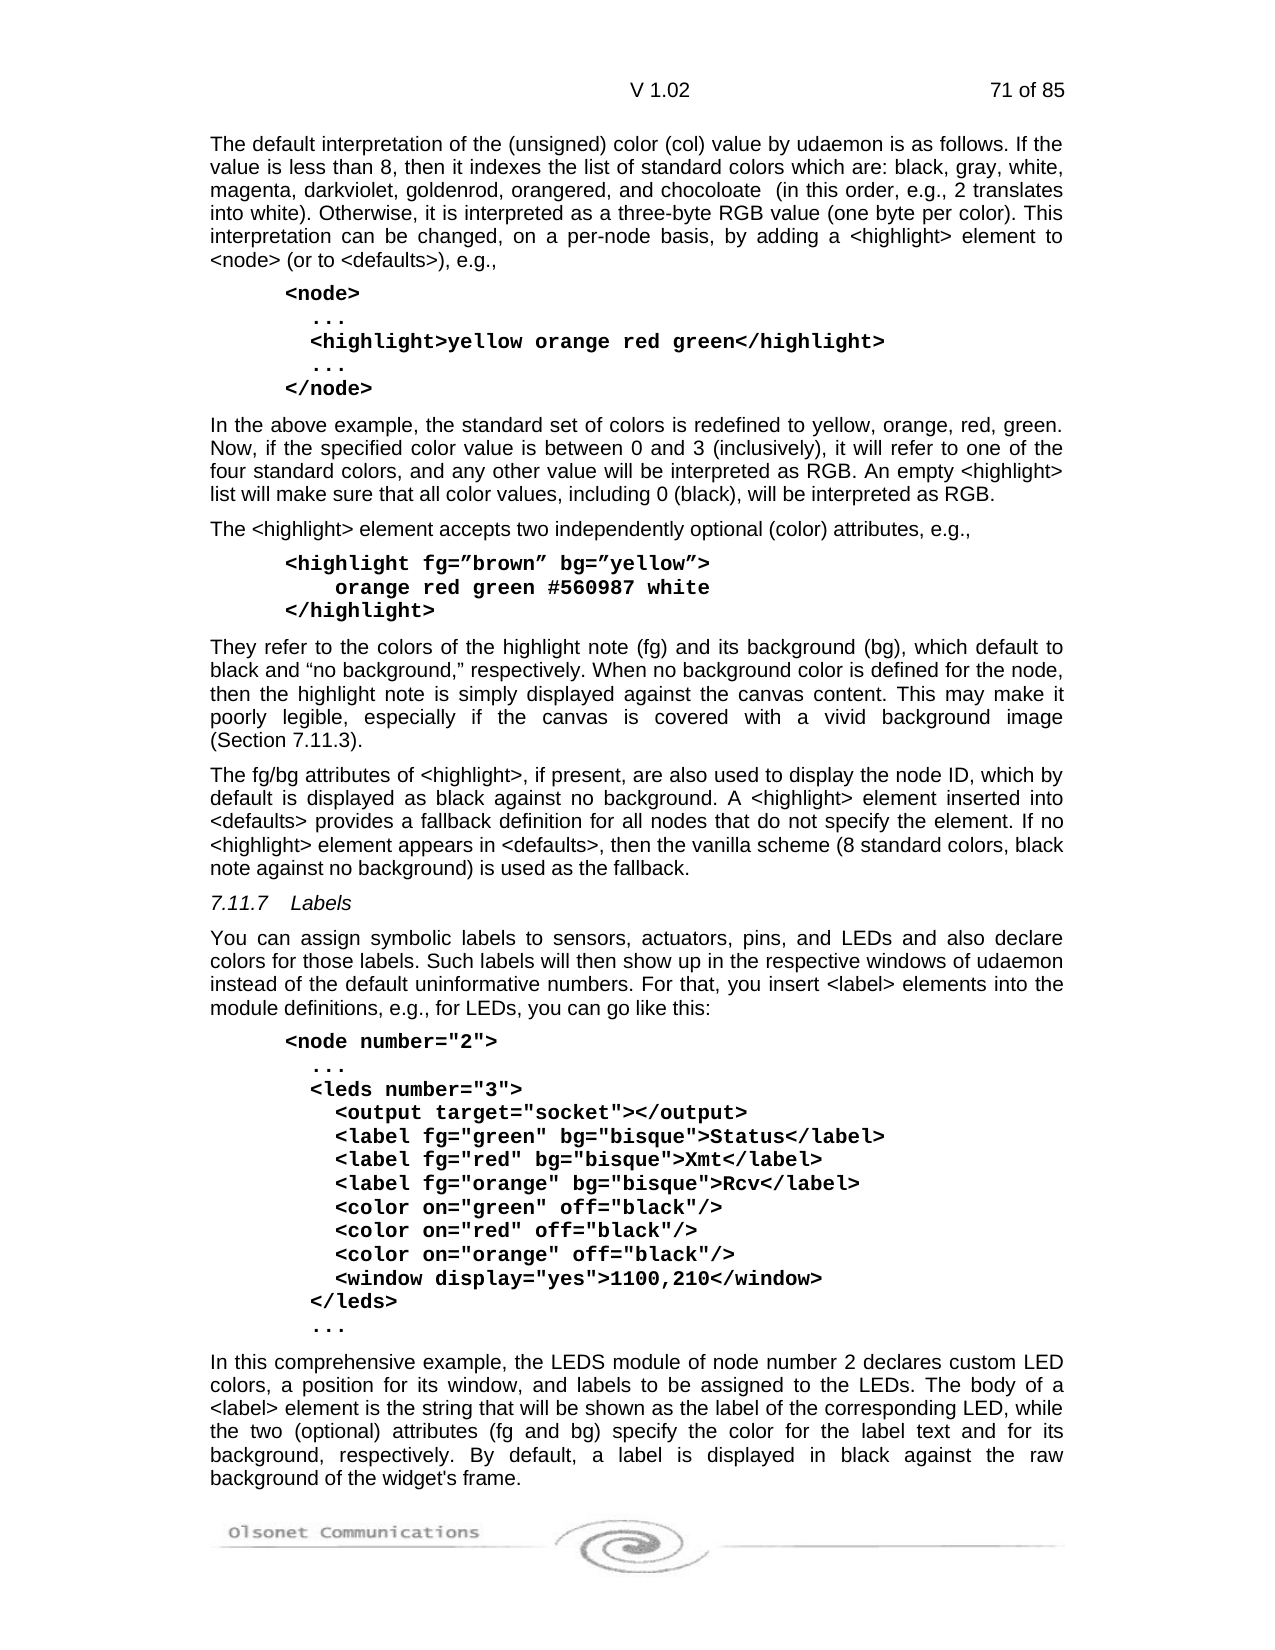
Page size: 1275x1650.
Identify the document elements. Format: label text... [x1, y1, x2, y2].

text <window display="yes">1100,210</window> [210, 1268, 1065, 1291]
text ... [210, 307, 1065, 331]
text The <highlight> element accepts two independently optional (color) attributes, e.g., [210, 518, 1065, 541]
text </leds> [210, 1291, 1065, 1315]
text <label fg="green" bg="bisque">Status</label> [210, 1126, 1065, 1149]
text <node> [210, 283, 1065, 307]
text They refer to the colors of the highlight note (fg) and its background (bg), which default to black and “no background,” respectively. When no background color is defined for the node, then the highlight note is simply displayed against the canvas content. This may make it poorly legible, especially if the canvas is covered with a vivid background image (Section 7.11.3). [210, 636, 1065, 752]
text <leds number="3"> [210, 1078, 1065, 1102]
text <label fg="red" bg="bisque">Xmt</label> [210, 1149, 1065, 1173]
subtitle Labels [210, 892, 1065, 915]
text <label fg="orange" bg="bisque">Rcv</label> [210, 1173, 1065, 1197]
text <node number="2"> [210, 1031, 1065, 1055]
picture [210, 1504, 1065, 1596]
text </node> [210, 378, 1065, 402]
text The default interpretation of the (unsigned) color (col) value by udaemon is as follows. If the value is less than 8, then it indexes the list of standard colors which are: black, gray, white, magenta, darkviolet, goldenrod, orangered, and chocoloate (in this order, e.g., 2 translates into white). Otherwise, it is interpreted as a three-byte RGB value (one byte per color). This interpretation can be changed, on a per-node basis, by adding a <highlight> element to <node> (or to <defaults>), e.g., [210, 132, 1065, 272]
text orange red green #560987 white [210, 577, 1065, 600]
text ... [210, 354, 1065, 378]
text In the above example, the standard set of colors is redefined to yellow, orange, red, green. Now, if the specified color value is between 0 and 3 (inclusively), it will refer to one of the four standard colors, and any other value will be interpreted as RGB. An empty <highlight> list will make sure that all color values, including 0 (black), will be interpreted as RGB. [210, 413, 1065, 506]
text <highlight fg=”brown” bg=”yellow”> [210, 553, 1065, 577]
text The fg/bg attributes of <highlight>, if present, are also used to display the node ID, which by default is displayed as black against no background. A <highlight> element inserted into <defaults> provides a fallback definition for all nodes that do not specify the element. If no <highlight> element appears in <defaults>, then the vanilla scheme (8 standard colors, black note against no background) is used as the fallback. [210, 764, 1065, 880]
text <color on="red" off="black"/> [210, 1220, 1065, 1244]
text <output target="socket"></output> [210, 1102, 1065, 1126]
text </highlight> [210, 600, 1065, 624]
text <highlight>yellow orange red green</highlight> [210, 331, 1065, 354]
text <color on="orange" off="black"/> [210, 1244, 1065, 1268]
text ... [210, 1055, 1065, 1078]
text ... [210, 1315, 1065, 1339]
text <color on="green" off="black"/> [210, 1197, 1065, 1220]
text You can assign symbolic labels to sensors, actuators, pins, and LEDs and also declare colors for those labels. Such labels will then show up in the respective windows of udaemon instead of the default uninformative numbers. For that, you insert <label> elements into the module definitions, e.g., for LEDs, you can go like this: [210, 927, 1065, 1019]
text In this comprehensive example, the LEDS module of node number 2 declares custom LED colors, a position for its window, and labels to be assigned to the LEDs. The body of a <label> element is the string that will be shown as the label of the corresponding LED, while the two (optional) attributes (fg and bg) specify the color for the label text and for its background, respectively. By default, a label is displayed in black against the raw background of the widget's frame. [210, 1350, 1065, 1490]
